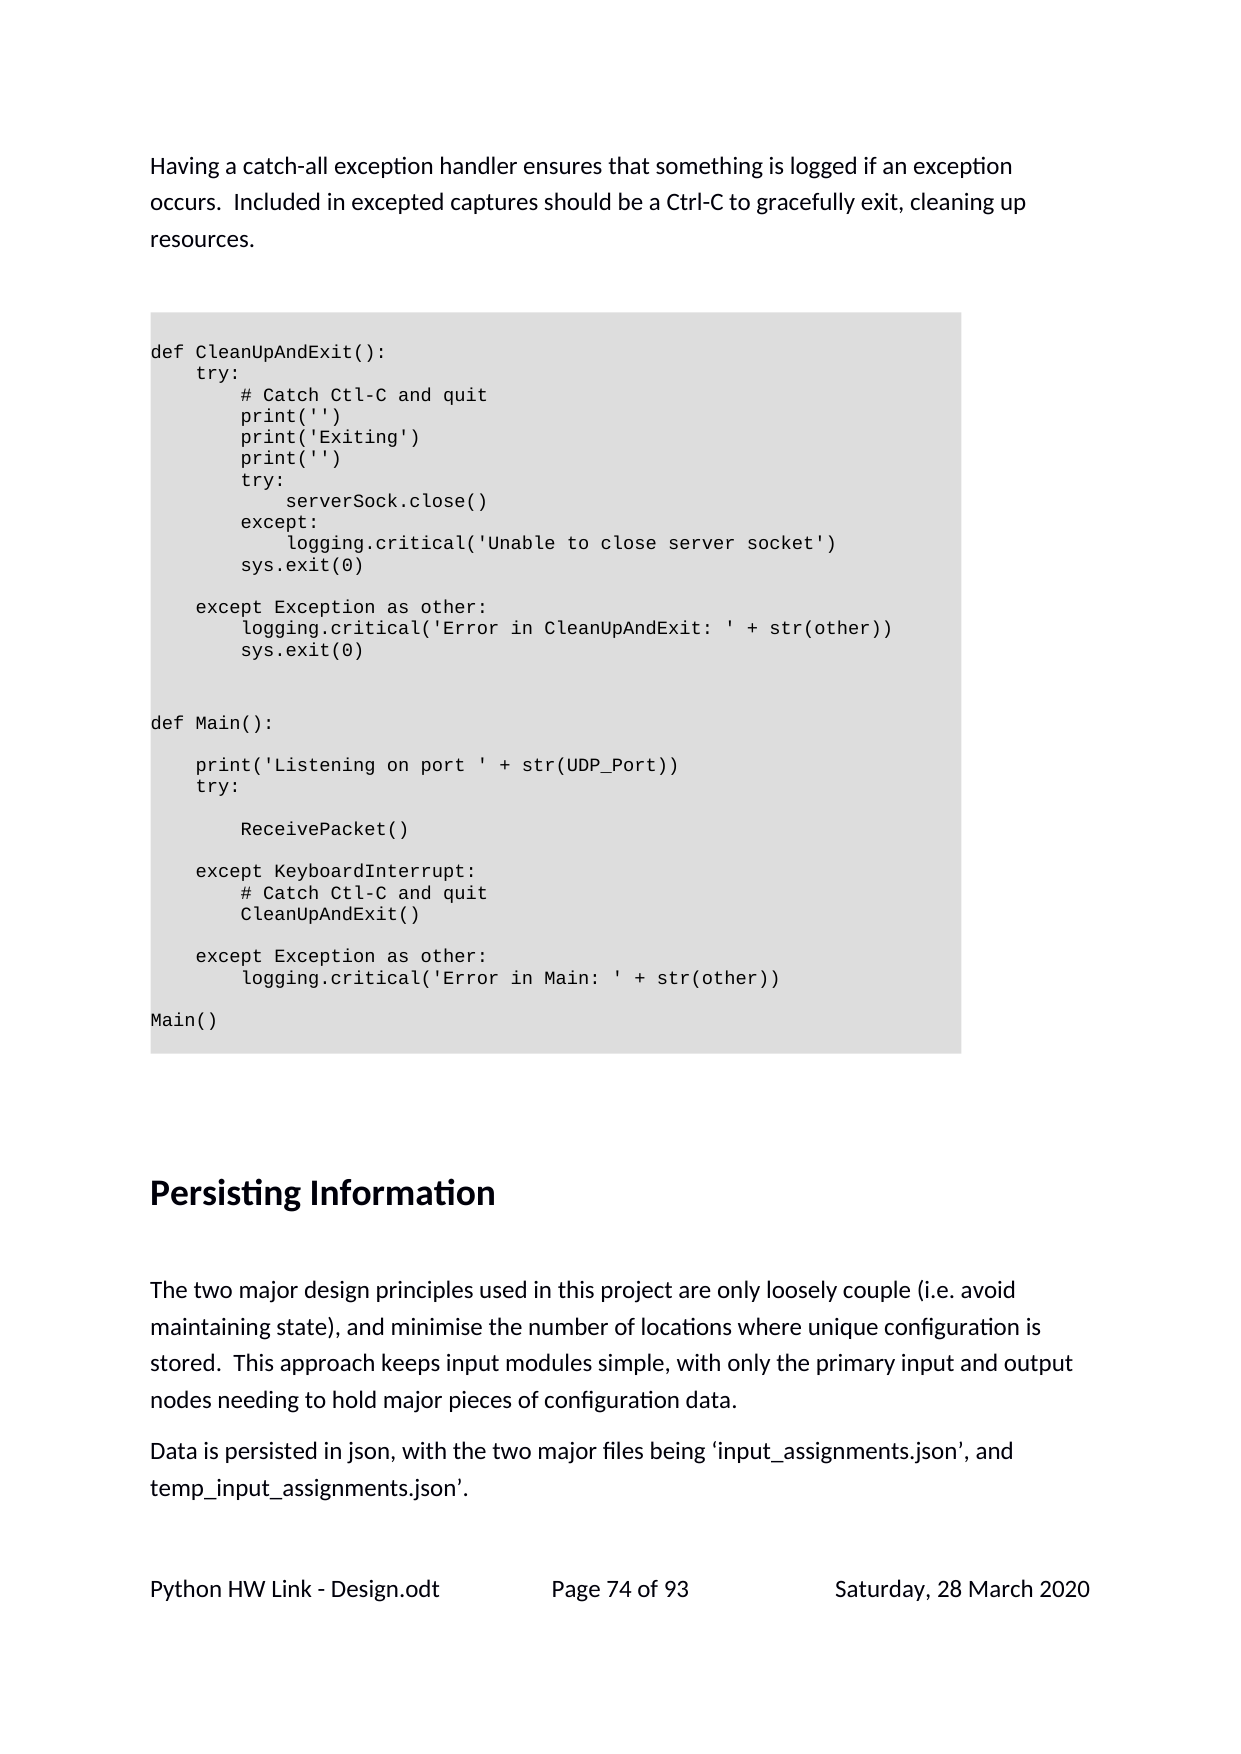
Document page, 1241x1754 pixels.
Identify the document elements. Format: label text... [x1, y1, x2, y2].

subtitle Persisting Information [150, 1169, 1090, 1215]
text Having a catch-all exception handler ensures that something is logged if an exception occurs. Included in excepted captures should be a Ctrl-C to gracefully exit, cleaning up resources. [150, 150, 1090, 254]
text Data is persisted in json, with the two major files being ‘input_assignments.json’, and temp_input_assignments.json’. [150, 1435, 1090, 1502]
text The two major design principles used in this project are only loosely couple (i.e. avoid maintaining state), and minimise the number of locations where unique configuration is stored. This approach keeps input modules simple, with only the primary input and output nodes needing to hold major pieces of configuration data. [150, 1274, 1090, 1414]
